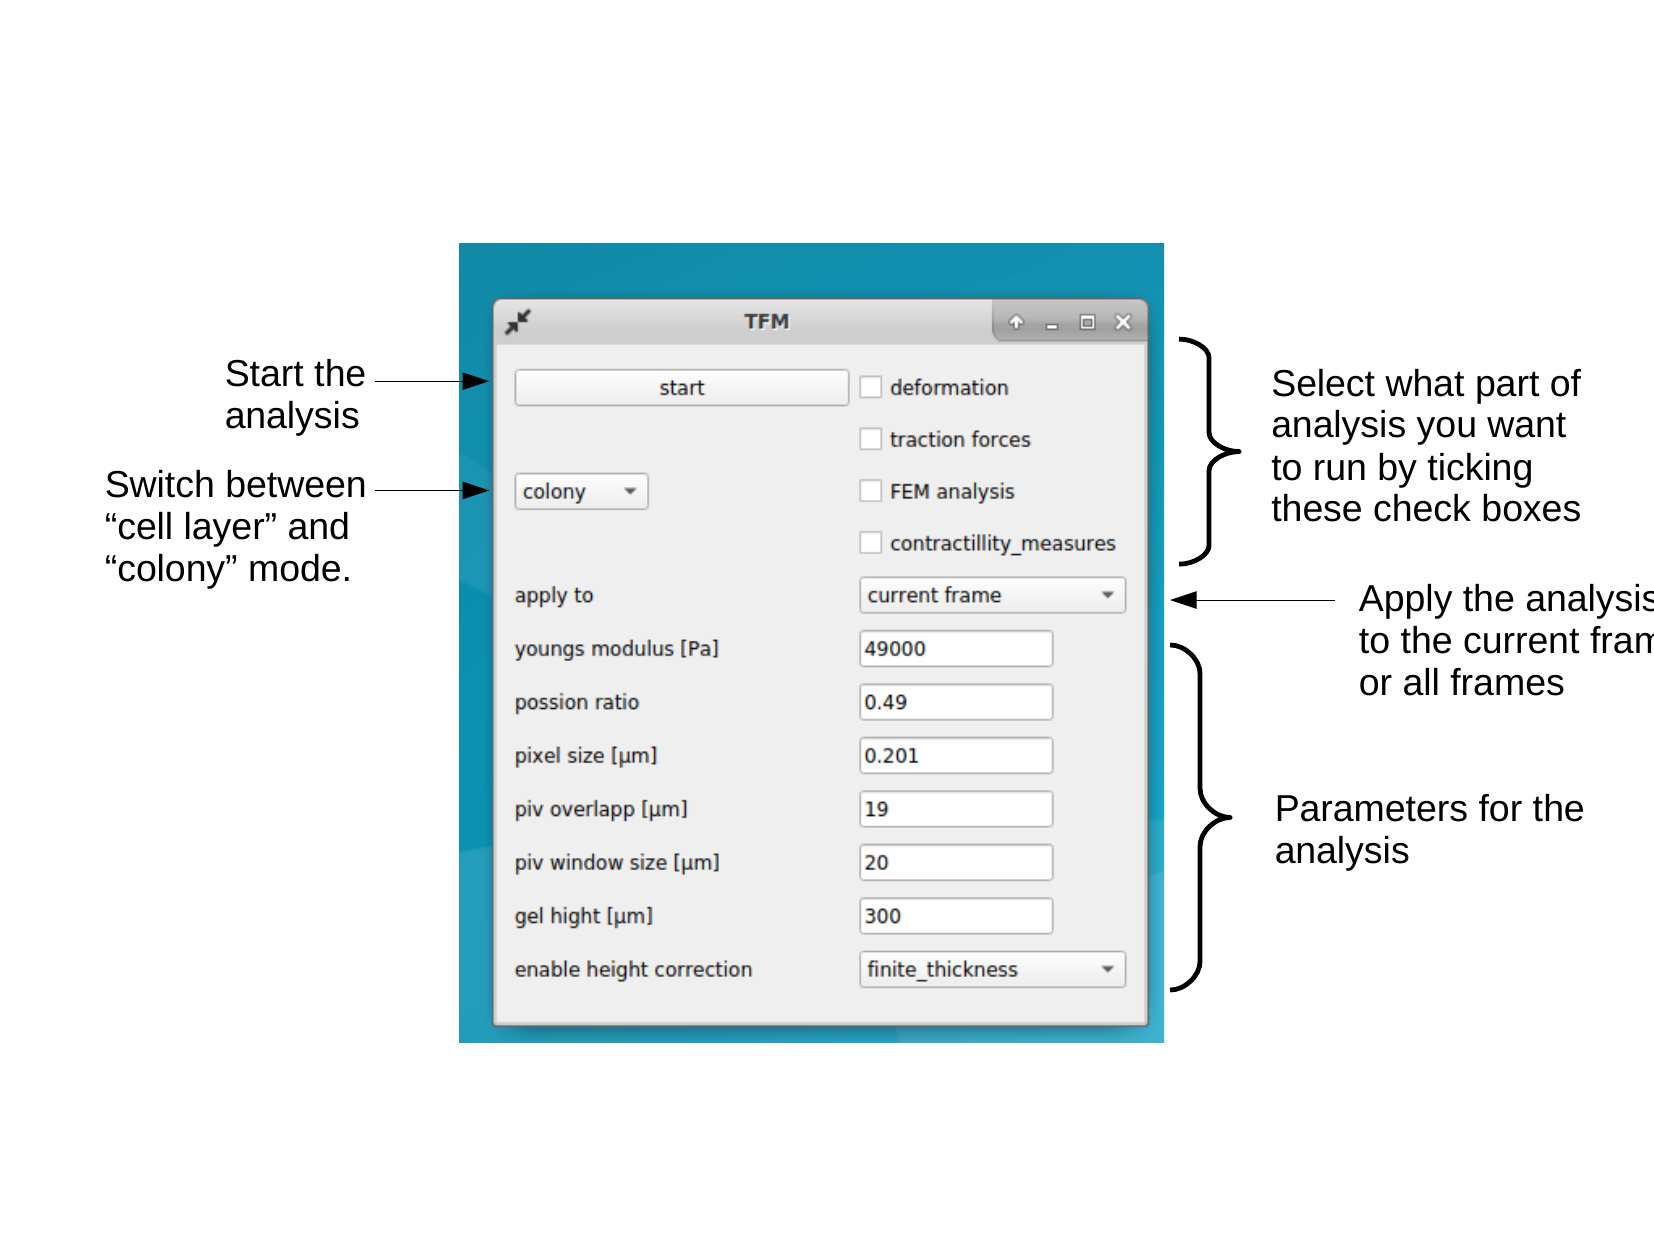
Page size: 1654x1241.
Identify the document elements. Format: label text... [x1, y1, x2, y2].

picture [459, 243, 1165, 1043]
text_box Start the analysis [210, 345, 436, 451]
text_box Apply the analysis to the current frame or all frames [1344, 570, 1654, 795]
text_box Switch between “cell layer” and “colony” mode. [90, 455, 406, 723]
text_box Select what part of analysis you want to run by ticking these check boxes [1256, 354, 1606, 538]
text_box Parameters for the analysis [1260, 780, 1621, 879]
